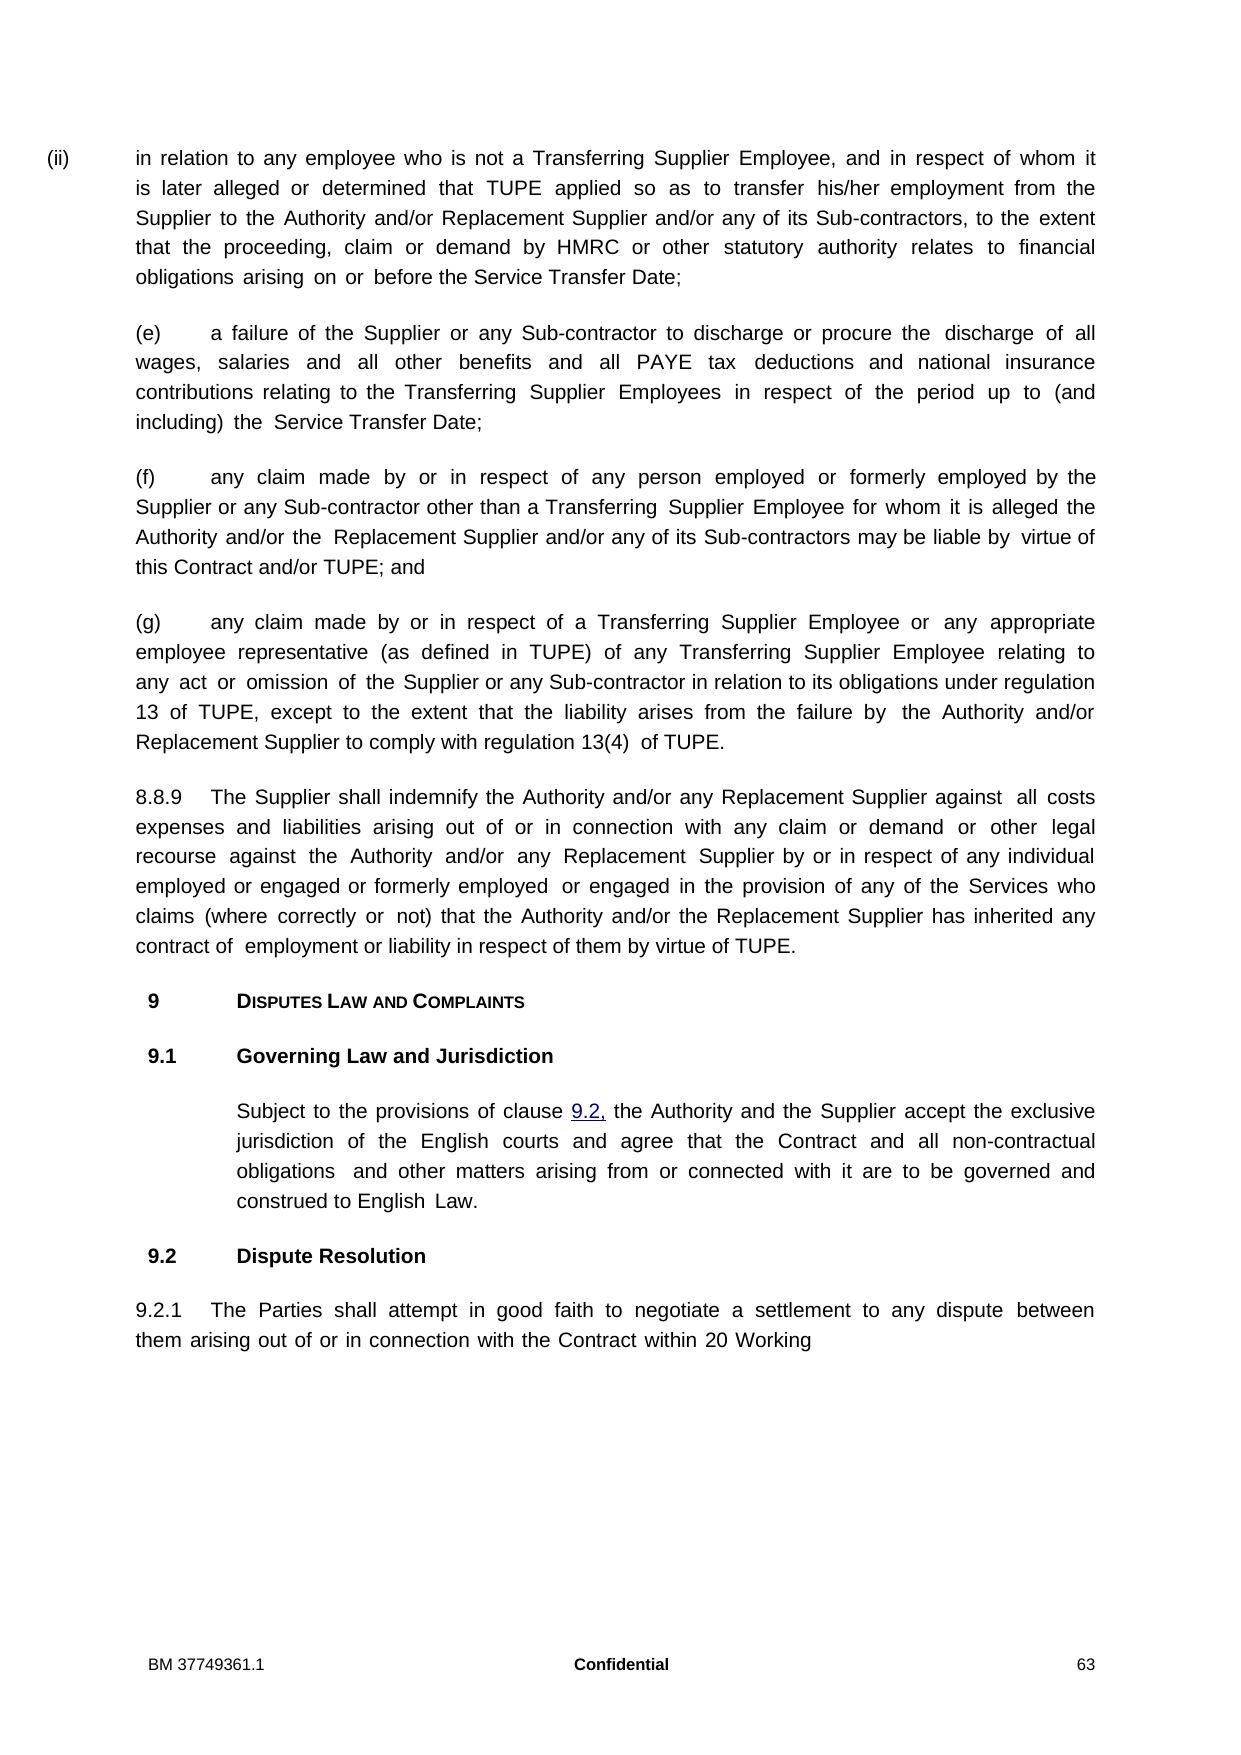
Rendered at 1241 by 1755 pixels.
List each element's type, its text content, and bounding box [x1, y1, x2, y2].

list in relation to any employee who is not a Transferring Supplier Employee, and in respect of whom it is later alleged or determined that TUPE applied so as to transfer his/her employment from the Supplier to the Authority and/or Replacement Supplier and/or any of its Sub-contractors, to the extent that the proceeding, claim or demand by HMRC or other statutory authority relates to financial obligations arising on or before the Service Transfer Date; [47, 146, 1096, 289]
list any claim made by or in respect of a Transferring Supplier Employee or any appropriate employee representative (as defined in TUPE) of any Transferring Supplier Employee relating to any act or omission of the Supplier or any Sub-contractor in relation to its obligations under regulation 13 of TUPE, except to the extent that the liability arises from the failure by the Authority and/or Replacement Supplier to comply with regulation 13(4) of TUPE. [135, 610, 1095, 754]
subtitle Governing Law and Jurisdiction [148, 1044, 1107, 1068]
list any claim made by or in respect of any person employed or formerly employed by the Supplier or any Sub-contractor other than a Transferring Supplier Employee for whom it is alleged the Authority and/or the Replacement Supplier and/or any of its Sub-contractors may be liable by virtue of this Contract and/or TUPE; and [135, 465, 1096, 579]
list The Parties shall attempt in good faith to negotiate a settlement to any dispute between them arising out of or in connection with the Contract within 20 Working [135, 1298, 1095, 1352]
subtitle Dispute Resolution [148, 1243, 1107, 1267]
text Subject to the provisions of clause 9.2, the Authority and the Supplier accept the exclusive jurisdiction of the English courts and agree that the Contract and all non-contractual obligations and other matters arising from or connected with it are to be governed and construed to English Law. [236, 1099, 1096, 1213]
list DISPUTES LAW AND COMPLAINTS [148, 989, 1107, 1013]
list The Supplier shall indemnify the Authority and/or any Replacement Supplier against all costs expenses and liabilities arising out of or in connection with any claim or demand or other legal recourse against the Authority and/or any Replacement Supplier by or in respect of any individual employed or engaged or formerly employed or engaged in the provision of any of the Services who claims (where correctly or not) that the Authority and/or the Replacement Supplier has inherited any contract of employment or liability in respect of them by virtue of TUPE. [135, 784, 1096, 958]
list a failure of the Supplier or any Sub-contractor to discharge or procure the discharge of all wages, salaries and all other benefits and all PAYE tax deductions and national insurance contributions relating to the Transferring Supplier Employees in respect of the period up to (and including) the Service Transfer Date; [135, 320, 1096, 434]
